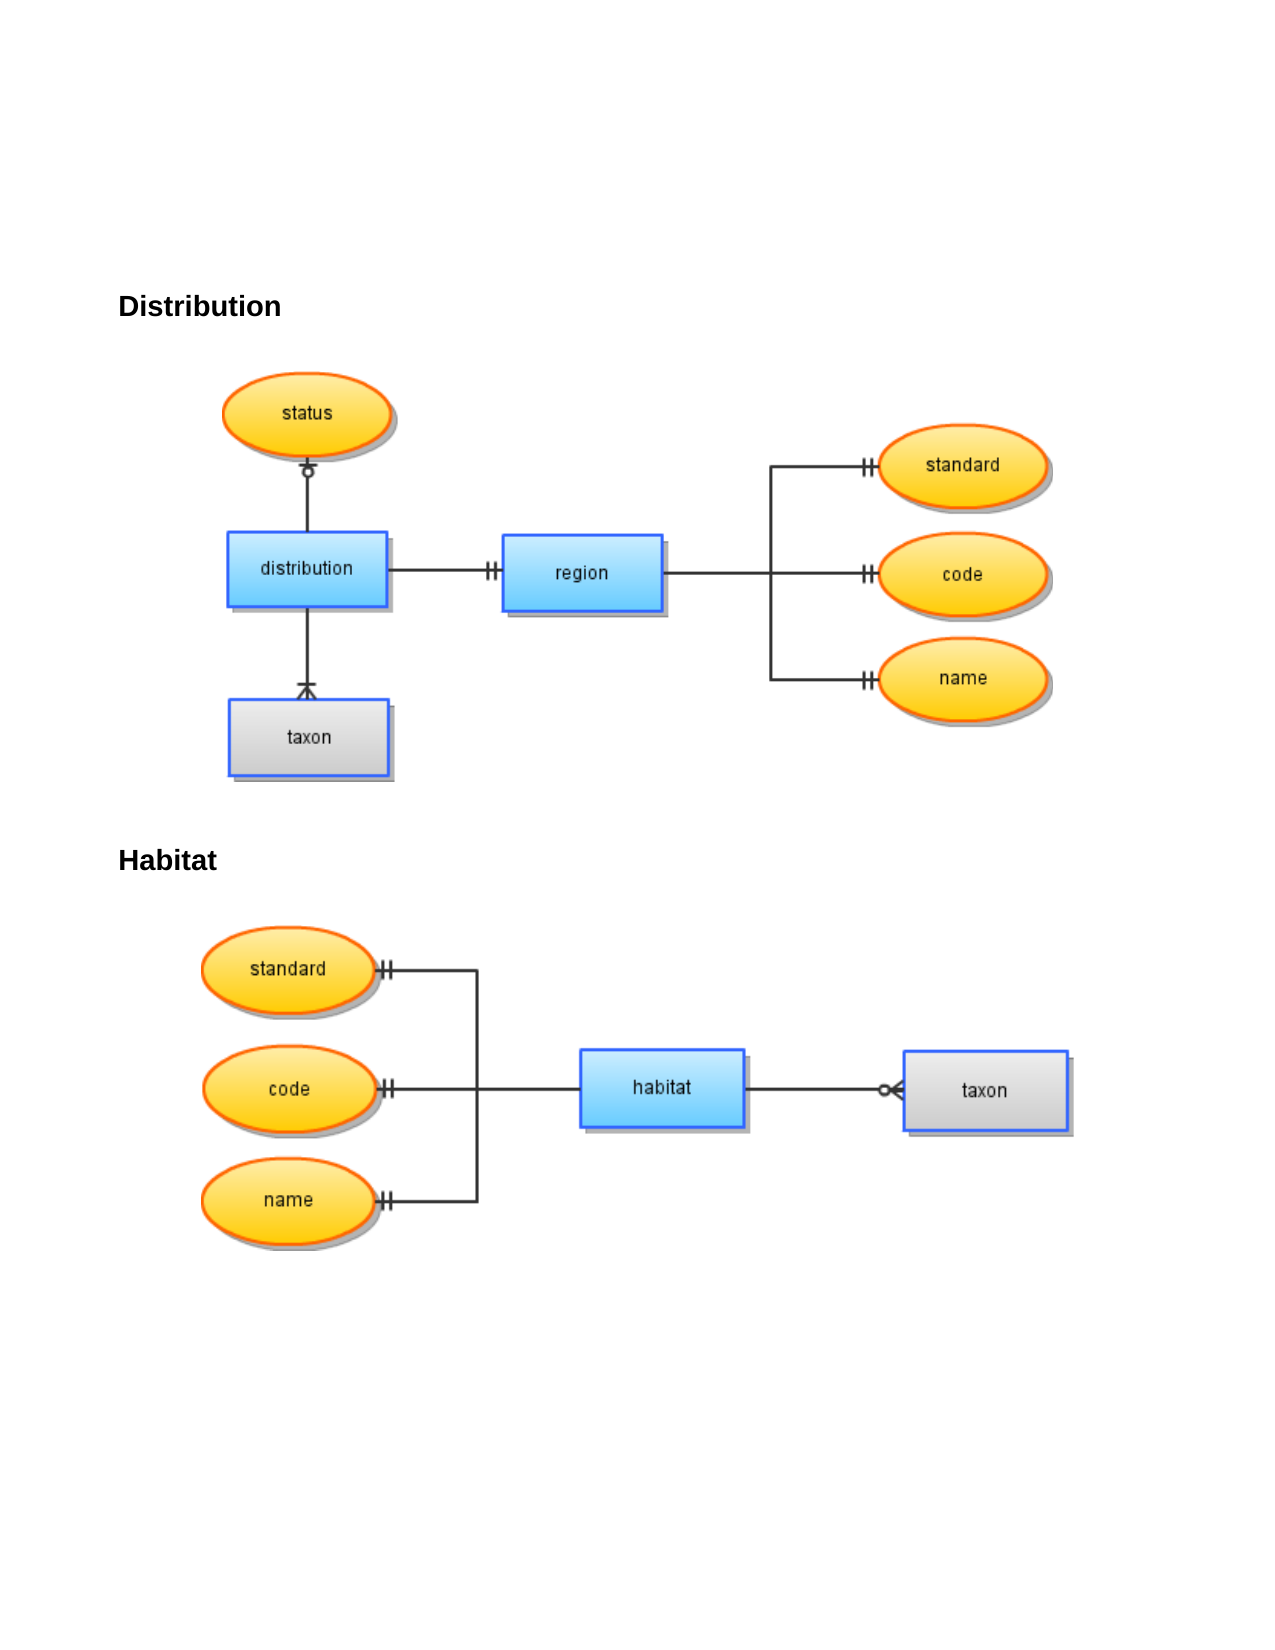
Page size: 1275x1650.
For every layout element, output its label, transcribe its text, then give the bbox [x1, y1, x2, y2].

subtitle Habitat [118, 843, 1157, 876]
picture [201, 925, 1074, 1251]
picture [222, 371, 1053, 782]
subtitle Distribution [118, 289, 1157, 322]
